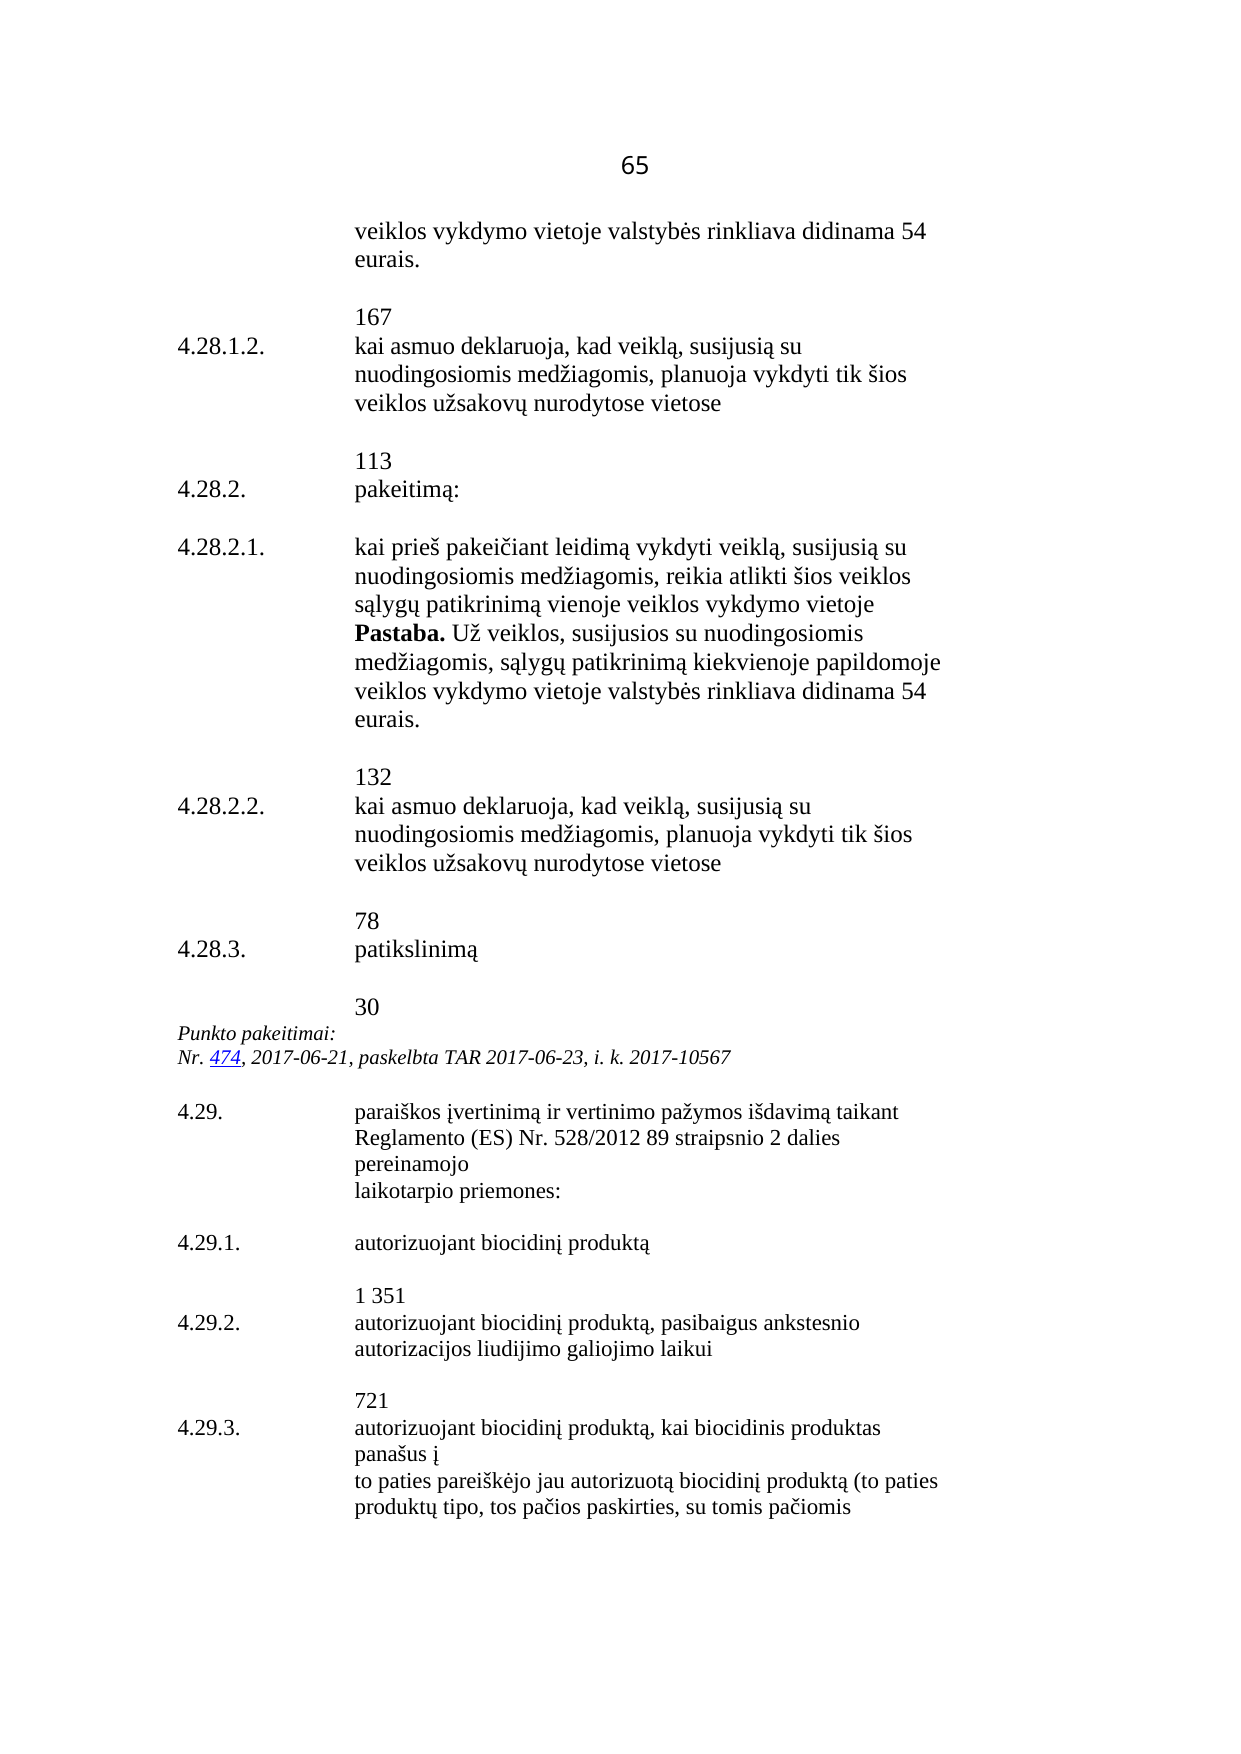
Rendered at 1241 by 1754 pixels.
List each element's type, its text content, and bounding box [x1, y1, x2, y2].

text 4.29. paraiškos įvertinimą ir vertinimo pažymos išdavimą taikant [177, 1098, 945, 1124]
text veiklos vykdymo vietoje valstybės rinkliava didinama 54 eurais. 132 [354, 676, 945, 791]
text sąlygų patikrinimą vienoje veiklos vykdymo vietoje [354, 589, 945, 618]
text nuodingosiomis medžiagomis, planuoja vykdyti tik šios [354, 819, 945, 848]
text 4.28.2.1. kai prieš pakeičiant leidimą vykdyti veiklą, susijusią su [177, 532, 945, 561]
text nuodingosiomis medžiagomis, reikia atlikti šios veiklos [354, 561, 945, 589]
text 4.28.1.2. kai asmuo deklaruoja, kad veiklą, susijusią su [177, 331, 945, 359]
text medžiagomis, sąlygų patikrinimą kiekvienoje papildomoje [354, 647, 945, 676]
text 4.28.3. patikslinimą 30 [177, 934, 945, 1021]
text 4.29.1. autorizuojant biocidinį produktą 1 351 [177, 1229, 945, 1308]
text 4.28.2. pakeitimą: [177, 474, 945, 532]
text Punkto pakeitimai: [177, 1021, 1093, 1045]
text 4.29.3. autorizuojant biocidinį produktą, kai biocidinis produktas panašus į [177, 1414, 945, 1467]
text Nr. 474, 2017-06-21, paskelbta TAR 2017-06-23, i. k. 2017-10567 [177, 1045, 1093, 1069]
text veiklos užsakovų nurodytose vietose 113 [354, 388, 945, 474]
text veiklos vykdymo vietoje valstybės rinkliava didinama 54 eurais. 167 [354, 216, 945, 331]
text veiklos užsakovų nurodytose vietose 78 [354, 848, 945, 934]
text to paties pareiškėjo jau autorizuotą biocidinį produktą (to paties [354, 1467, 945, 1493]
text produktų tipo, tos pačios paskirties, su tomis pačiomis [354, 1493, 945, 1519]
text laikotarpio priemones: [354, 1177, 945, 1229]
text 4.29.2. autorizuojant biocidinį produktą, pasibaigus ankstesnio [177, 1308, 945, 1335]
text autorizacijos liudijimo galiojimo laikui 721 [354, 1335, 945, 1414]
text Reglamento (ES) Nr. 528/2012 89 straipsnio 2 dalies pereinamojo [354, 1124, 945, 1177]
text Pastaba. Už veiklos, susijusios su nuodingosiomis [354, 618, 945, 647]
text 4.28.2.2. kai asmuo deklaruoja, kad veiklą, susijusią su [177, 791, 945, 819]
text nuodingosiomis medžiagomis, planuoja vykdyti tik šios [354, 359, 945, 388]
